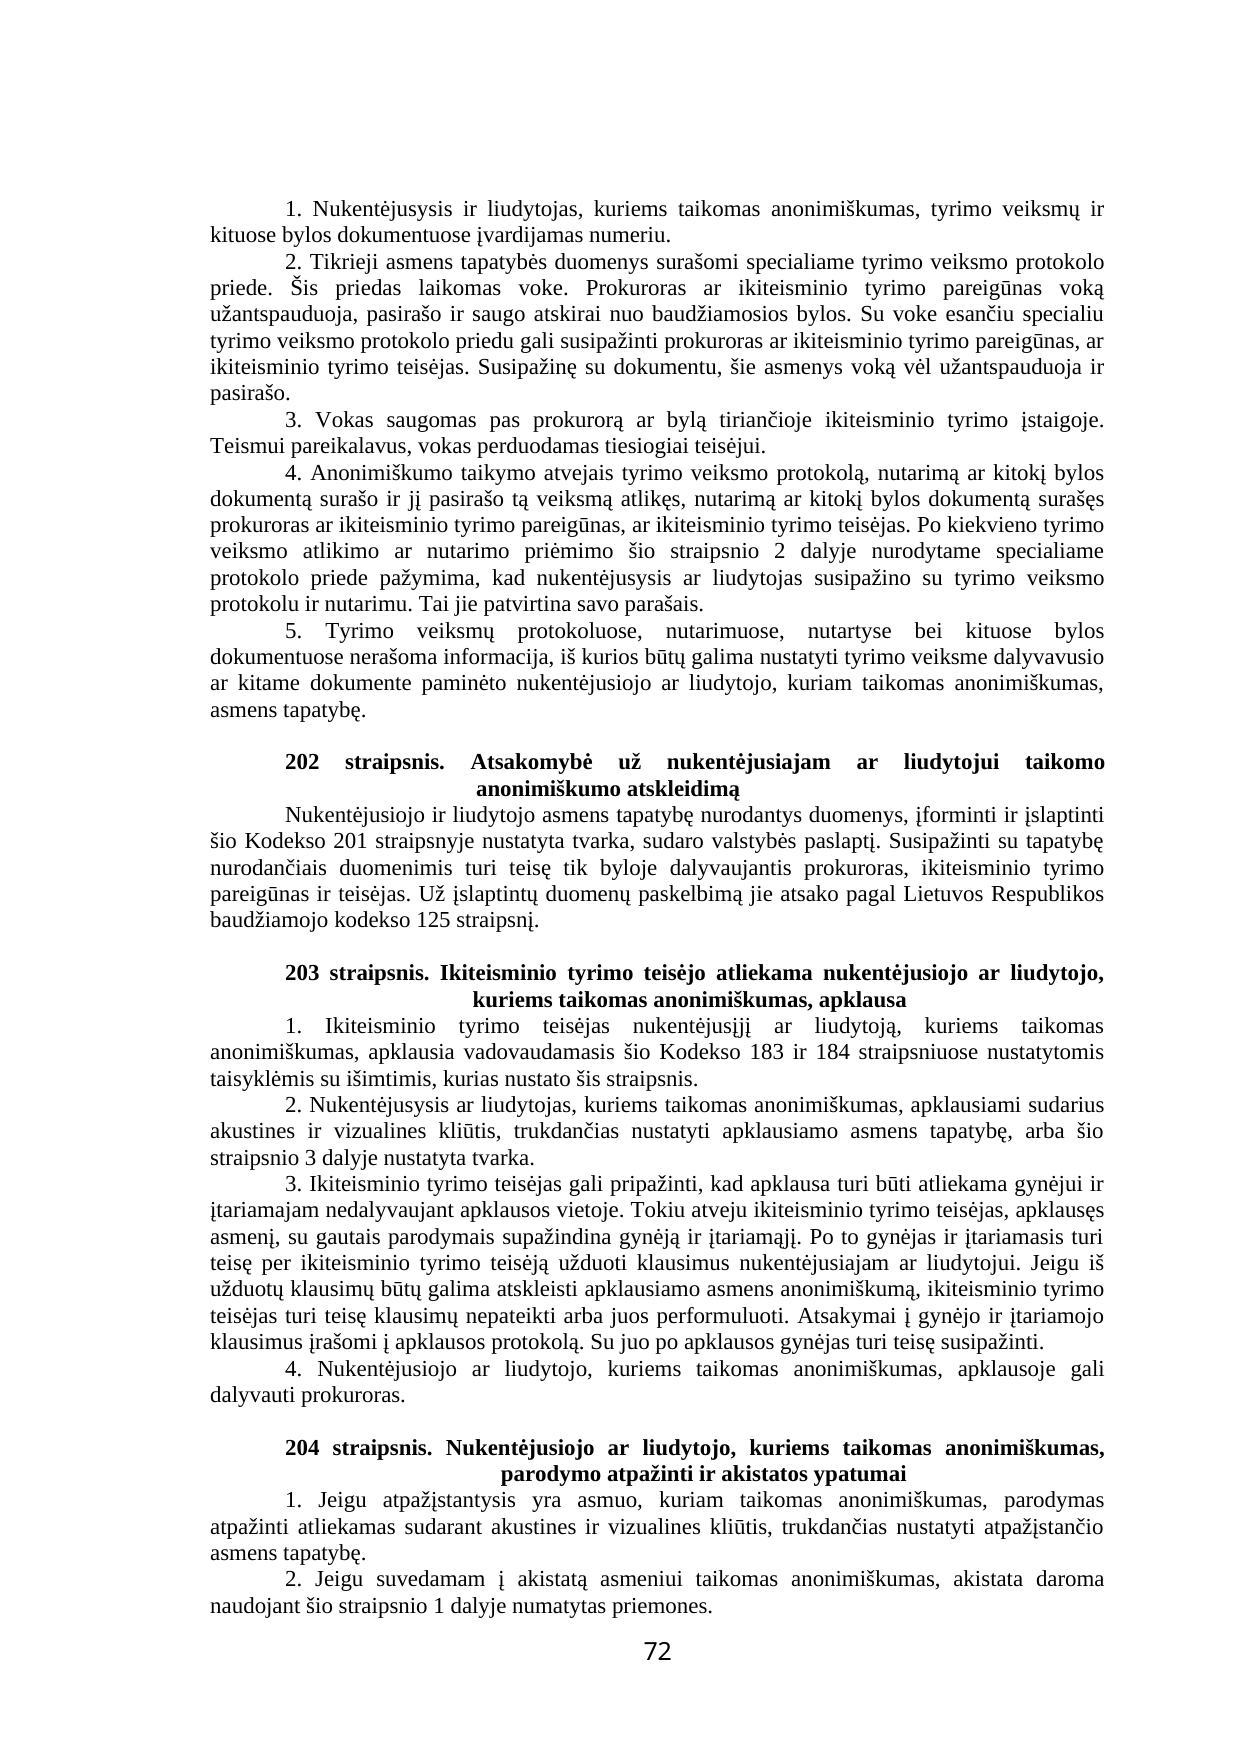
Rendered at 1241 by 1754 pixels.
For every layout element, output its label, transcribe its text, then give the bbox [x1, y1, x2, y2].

text 2. Tikrieji asmens tapatybės duomenys surašomi specialiame tyrimo veiksmo protokolo priede. Šis priedas laikomas voke. Prokuroras ar ikiteisminio tyrimo pareigūnas voką užantspauduoja, pasirašo ir saugo atskirai nuo baudžiamosios bylos. Su voke esančiu specialiu tyrimo veiksmo protokolo priedu gali susipažinti prokuroras ar ikiteisminio tyrimo pareigūnas, ar ikiteisminio tyrimo teisėjas. Susipažinę su dokumentu, šie asmenys voką vėl užantspauduoja ir pasirašo. [210, 248, 1106, 406]
text 2. Jeigu suvedamam į akistatą asmeniui taikomas anonimiškumas, akistata daroma naudojant šio straipsnio 1 dalyje numatytas priemones. [210, 1565, 1106, 1618]
text 3. Vokas saugomas pas prokurorą ar bylą tiriančioje ikiteisminio tyrimo įstaigoje. Teismui pareikalavus, vokas perduodamas tiesiogiai teisėjui. [210, 406, 1106, 458]
text 203 straipsnis. Ikiteisminio tyrimo teisėjo atliekama nukentėjusiojo ar liudytojo, kuriems taikomas anonimiškumas, apklausa [285, 959, 1106, 1012]
text Nukentėjusiojo ir liudytojo asmens tapatybę nurodantys duomenys, įforminti ir įslaptinti šio Kodekso 201 straipsnyje nustatyta tvarka, sudaro valstybės paslaptį. Susipažinti su tapatybę nurodančiais duomenimis turi teisę tik byloje dalyvaujantis prokuroras, ikiteisminio tyrimo pareigūnas ir teisėjas. Už įslaptintų duomenų paskelbimą jie atsako pagal Lietuvos Respublikos baudžiamojo kodekso 125 straipsnį. [210, 801, 1106, 933]
text 202 straipsnis. Atsakomybė už nukentėjusiajam ar liudytojui taikomo anonimiškumo atskleidimą [285, 748, 1106, 801]
text 2. Nukentėjusysis ar liudytojas, kuriems taikomas anonimiškumas, apklausiami sudarius akustines ir vizualines kliūtis, trukdančias nustatyti apklausiamo asmens tapatybę, arba šio straipsnio 3 dalyje nustatyta tvarka. [210, 1091, 1106, 1170]
text 1. Ikiteisminio tyrimo teisėjas nukentėjusįjį ar liudytoją, kuriems taikomas anonimiškumas, apklausia vadovaudamasis šio Kodekso 183 ir 184 straipsniuose nustatytomis taisyklėmis su išimtimis, kurias nustato šis straipsnis. [210, 1012, 1106, 1091]
text 204 straipsnis. Nukentėjusiojo ar liudytojo, kuriems taikomas anonimiškumas, parodymo atpažinti ir akistatos ypatumai [285, 1434, 1106, 1486]
text 1. Jeigu atpažįstantysis yra asmuo, kuriam taikomas anonimiškumas, parodymas atpažinti atliekamas sudarant akustines ir vizualines kliūtis, trukdančias nustatyti atpažįstančio asmens tapatybę. [210, 1486, 1106, 1565]
text 5. Tyrimo veiksmų protokoluose, nutarimuose, nutartyse bei kituose bylos dokumentuose nerašoma informacija, iš kurios būtų galima nustatyti tyrimo veiksme dalyvavusio ar kitame dokumente paminėto nukentėjusiojo ar liudytojo, kuriam taikomas anonimiškumas, asmens tapatybę. [210, 617, 1106, 722]
text 3. Ikiteisminio tyrimo teisėjas gali pripažinti, kad apklausa turi būti atliekama gynėjui ir įtariamajam nedalyvaujant apklausos vietoje. Tokiu atveju ikiteisminio tyrimo teisėjas, apklausęs asmenį, su gautais parodymais supažindina gynėją ir įtariamąjį. Po to gynėjas ir įtariamasis turi teisę per ikiteisminio tyrimo teisėją užduoti klausimus nukentėjusiajam ar liudytojui. Jeigu iš užduotų klausimų būtų galima atskleisti apklausiamo asmens anonimiškumą, ikiteisminio tyrimo teisėjas turi teisę klausimų nepateikti arba juos performuluoti. Atsakymai į gynėjo ir įtariamojo klausimus įrašomi į apklausos protokolą. Su juo po apklausos gynėjas turi teisę susipažinti. [210, 1170, 1106, 1354]
text 4. Nukentėjusiojo ar liudytojo, kuriems taikomas anonimiškumas, apklausoje gali dalyvauti prokuroras. [210, 1354, 1106, 1407]
text 4. Anonimiškumo taikymo atvejais tyrimo veiksmo protokolą, nutarimą ar kitokį bylos dokumentą surašo ir jį pasirašo tą veiksmą atlikęs, nutarimą ar kitokį bylos dokumentą surašęs prokuroras ar ikiteisminio tyrimo pareigūnas, ar ikiteisminio tyrimo teisėjas. Po kiekvieno tyrimo veiksmo atlikimo ar nutarimo priėmimo šio straipsnio 2 dalyje nurodytame specialiame protokolo priede pažymima, kad nukentėjusysis ar liudytojas susipažino su tyrimo veiksmo protokolu ir nutarimu. Tai jie patvirtina savo parašais. [210, 458, 1106, 617]
text 1. Nukentėjusysis ir liudytojas, kuriems taikomas anonimiškumas, tyrimo veiksmų ir kituose bylos dokumentuose įvardijamas numeriu. [210, 195, 1106, 248]
